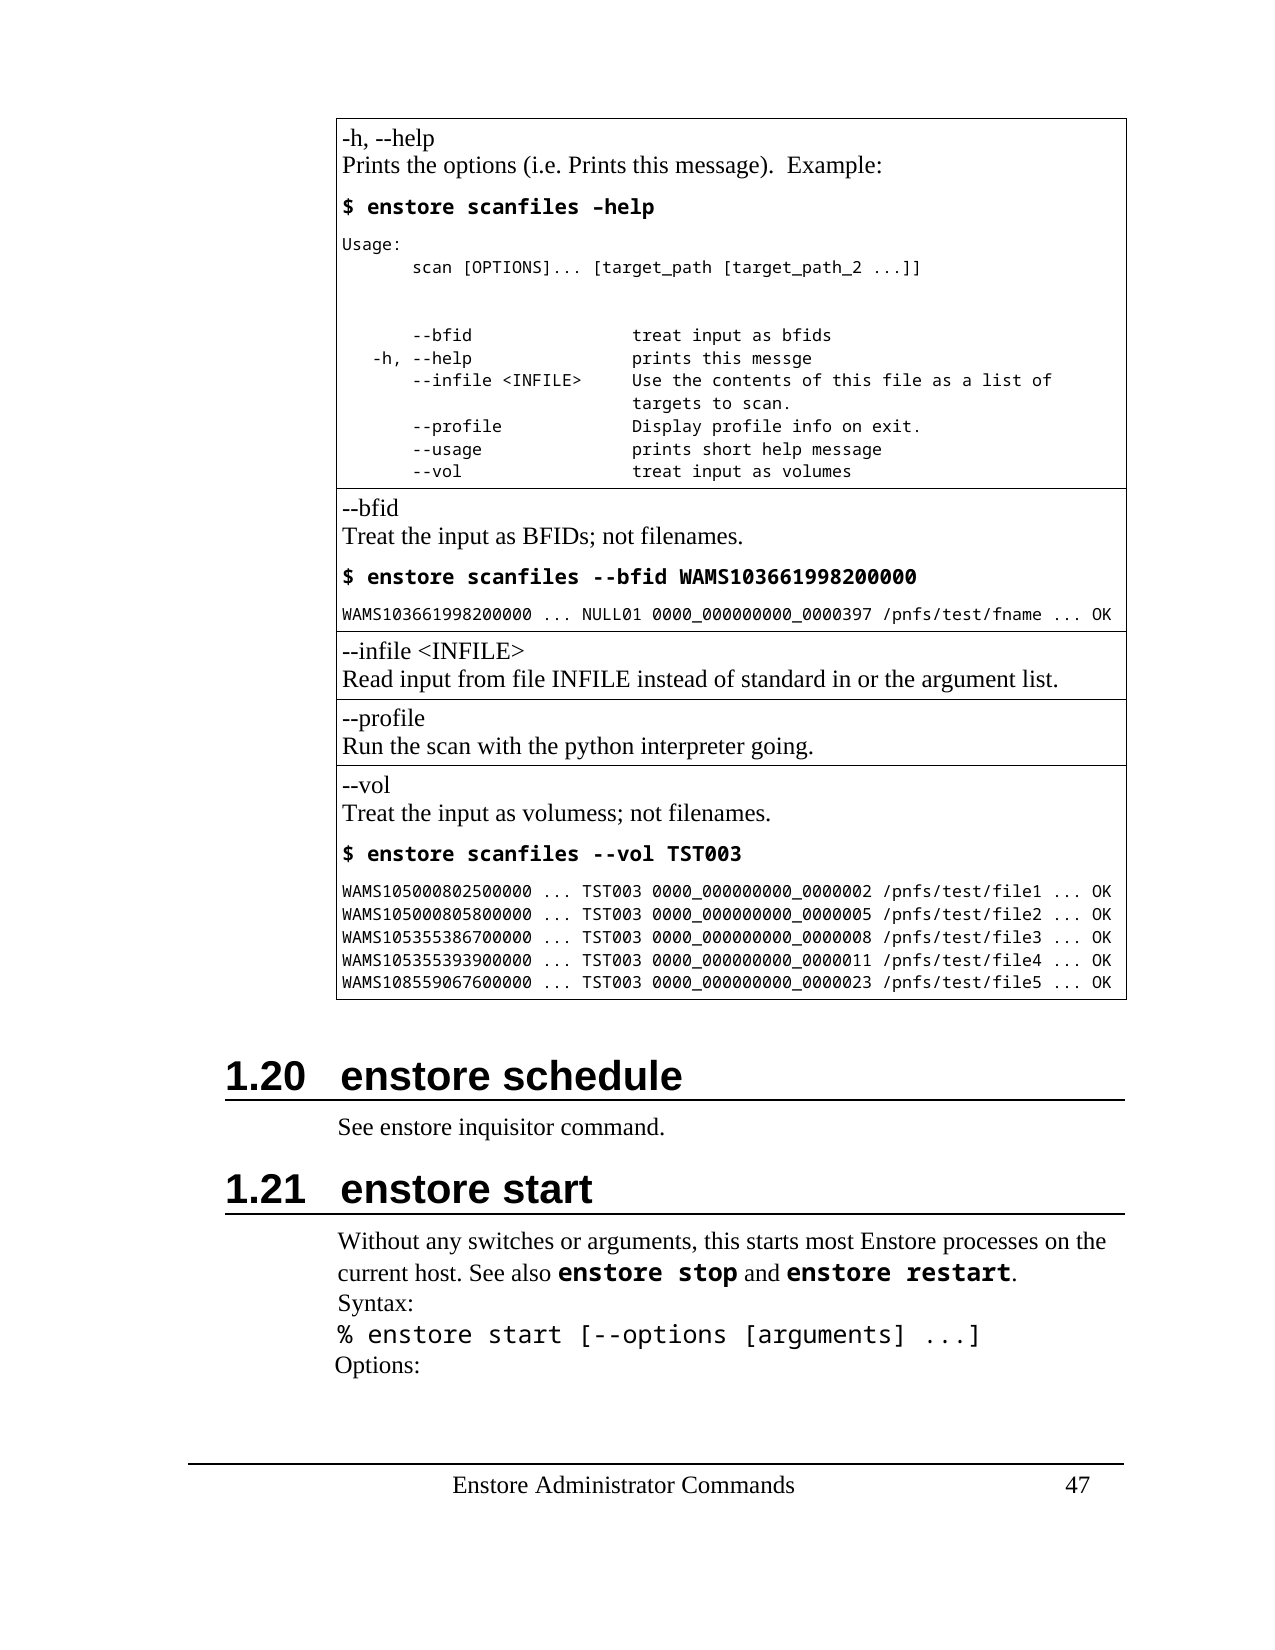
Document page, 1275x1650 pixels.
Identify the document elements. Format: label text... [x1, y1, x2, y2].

table_cell --vol Treat the input as volumess; not filenames. $ enstore scanfiles --vol TST003 WAMS105000802500000 ... TST003 0000_000000000_0000002 /pnfs/test/file1 ... OK WAMS105000805800000 ... TST003 0000_000000000_0000005 /pnfs/test/file2 ... OK WAMS105355386700000 ... TST003 0000_000000000_0000008 /pnfs/test/file3 ... OK WAMS105355393900000 ... TST003 0000_000000000_0000011 /pnfs/test/file4 ... OK WAMS108559067600000 ... TST003 0000_000000000_0000023 /pnfs/test/file5 ... OK [337, 766, 1126, 999]
subtitle enstore start [225, 1166, 1125, 1213]
table_cell --infile <INFILE> Read input from file INFILE instead of standard in or the argument list. [337, 632, 1126, 698]
text Without any switches or arguments, this starts most Enstore processes on the current host. See also enstore stop and enstore restart. [337, 1227, 1125, 1289]
table_header -h, --help Prints the options (i.e. Prints this message). Example: $ enstore scanfiles –help Usage: scan [OPTIONS]... [target_path [target_path_2 ...]] --bfid treat input as bfids -h, --help prints this messge --infile <INFILE> Use the contents of this file as a list of targets to scan. --profile Display profile info on exit. --usage prints short help message --vol treat input as volumes [337, 119, 1126, 488]
text % enstore start [--options [arguments] ...] [337, 1317, 1125, 1351]
text Options: [334, 1351, 1125, 1378]
subtitle enstore schedule [225, 1052, 1125, 1099]
text Syntax: [337, 1289, 1125, 1317]
table_cell --bfid Treat the input as BFIDs; not filenames. $ enstore scanfiles --bfid WAMS103661998200000 WAMS103661998200000 ... NULL01 0000_000000000_0000397 /pnfs/test/fname ... OK [337, 489, 1126, 631]
table_cell --profile Run the scan with the python interpreter going. [337, 700, 1126, 765]
text See enstore inquisitor command. [337, 1113, 1125, 1141]
